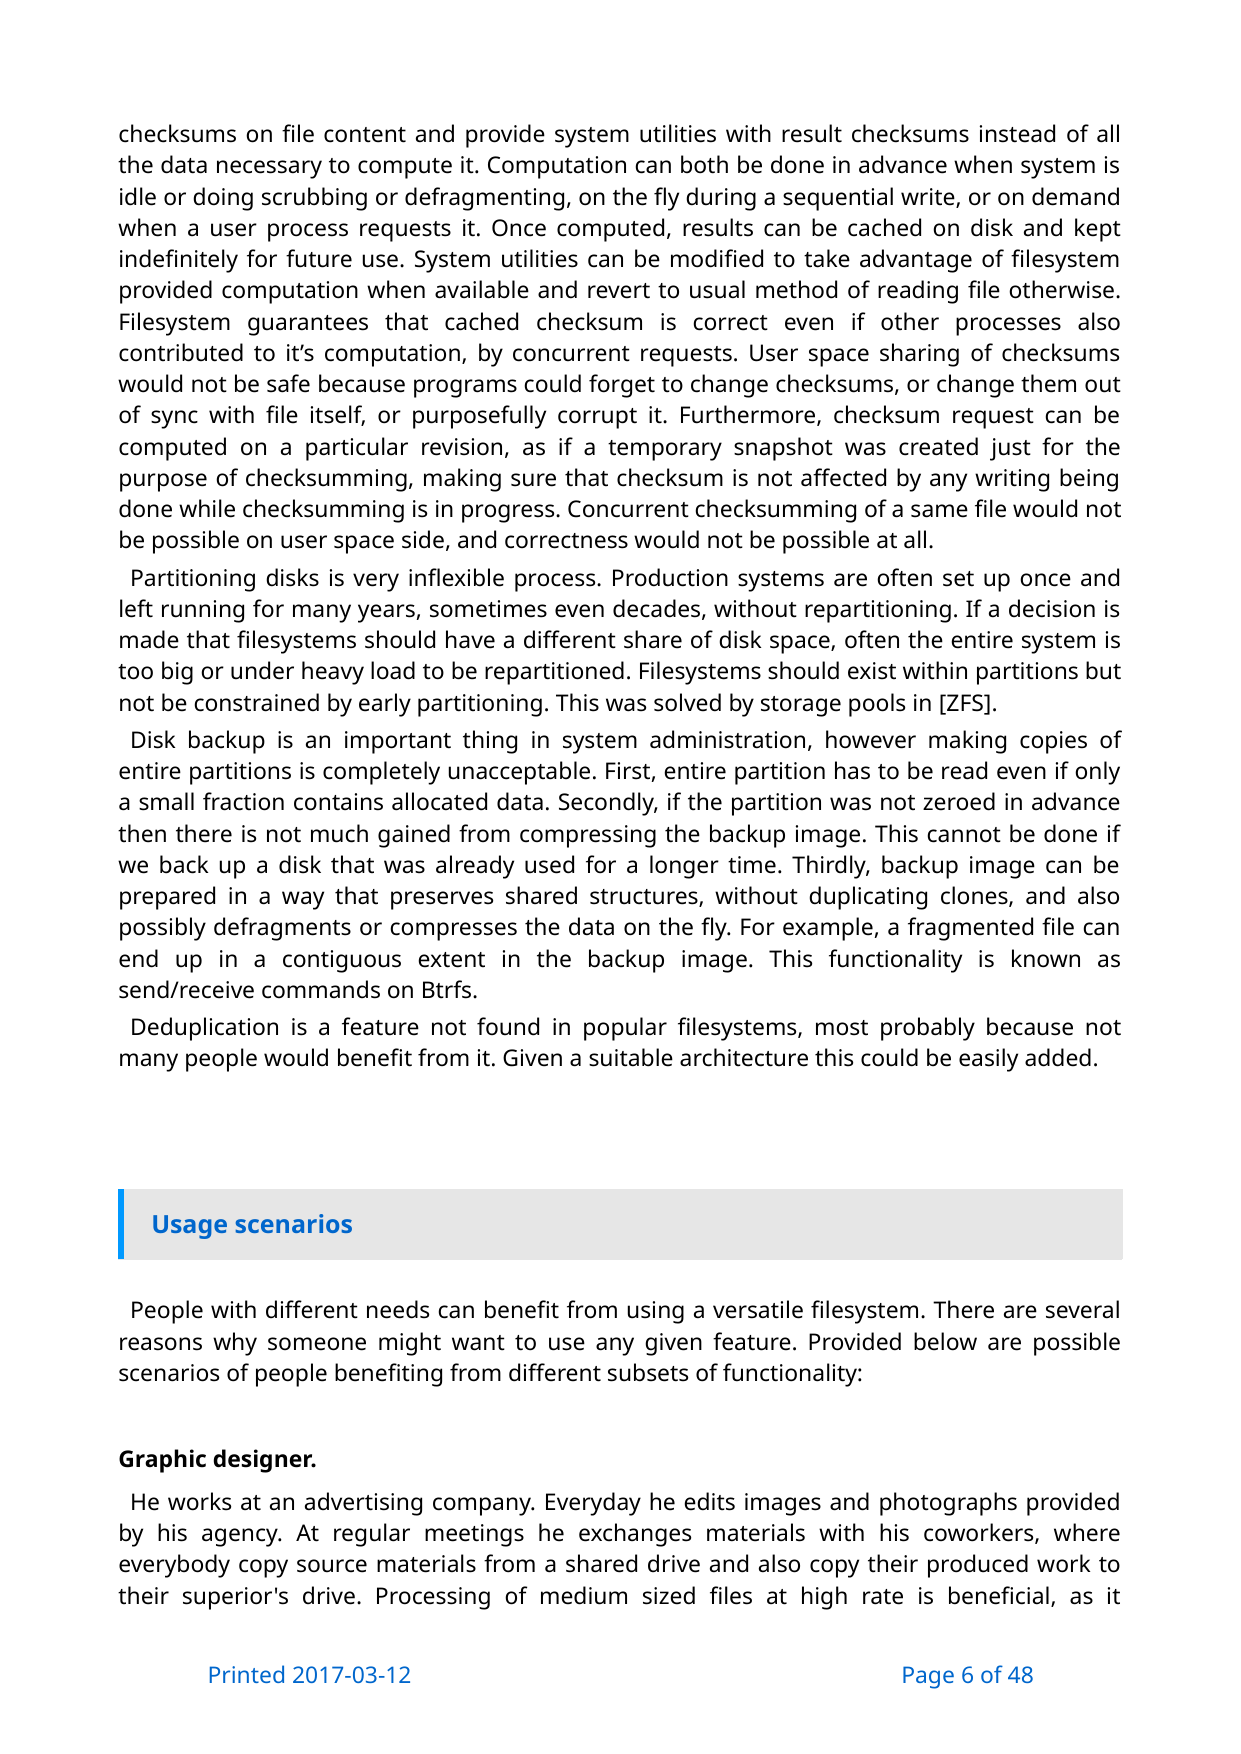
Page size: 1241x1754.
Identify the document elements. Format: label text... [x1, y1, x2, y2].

subtitle Graphic designer. [118, 1443, 1122, 1474]
text Deduplication is a feature not found in popular filesystems, most probably because not many people would benefit from it. Given a suitable architecture this could be easily added. [118, 1011, 1122, 1073]
text Partitioning disks is very inflexible process. Production systems are often set up once and left running for many years, sometimes even decades, without repartitioning. If a decision is made that filesystems should have a different share of disk space, often the entire system is too big or under heavy load to be repartitioned. Filesystems should exist within partitions but not be constrained by early partitioning. This was solved by storage pools in [ZFS]. [118, 562, 1122, 718]
text People with different needs can benefit from using a versatile filesystem. There are several reasons why someone might want to use any given feature. Provided below are possible scenarios of people benefiting from different subsets of functionality: [118, 1294, 1122, 1388]
text Disk backup is an important thing in system administration, however making copies of entire partitions is completely unacceptable. First, entire partition has to be read even if only a small fraction contains allocated data. Secondly, if the partition was not zeroed in advance then there is not much gained from compressing the backup image. This cannot be done if we back up a disk that was already used for a longer time. Thirdly, backup image can be prepared in a way that preserves shared structures, without duplicating clones, and also possibly defragments or compresses the data on the fly. For example, a fragmented file can end up in a contiguous extent in the backup image. This functionality is known as send/receive commands on Btrfs. [118, 724, 1122, 1005]
text checksums on file content and provide system utilities with result checksums instead of all the data necessary to compute it. Computation can both be done in advance when system is idle or doing scrubbing or defragmenting, on the fly during a sequential write, or on demand when a user process requests it. Once computed, results can be cached on disk and kept indefinitely for future use. System utilities can be modified to take advantage of filesystem provided computation when available and revert to usual method of reading file otherwise. Filesystem guarantees that cached checksum is correct even if other processes also contributed to it’s computation, by concurrent requests. User space sharing of checksums would not be safe because programs could forget to change checksums, or change them out of sync with file itself, or purposefully corrupt it. Furthermore, checksum request can be computed on a particular revision, as if a temporary snapshot was created just for the purpose of checksumming, making sure that checksum is not affected by any writing being done while checksumming is in progress. Concurrent checksumming of a same file would not be possible on user space side, and correctness would not be possible at all. [118, 118, 1122, 556]
subtitle Usage scenarios [124, 1190, 1122, 1259]
text He works at an advertising company. Everyday he edits images and photographs provided by his agency. At regular meetings he exchanges materials with his coworkers, where everybody copy source materials from a shared drive and also copy their produced work to their superior's drive. Processing of medium sized files at high rate is beneficial, as it [118, 1486, 1122, 1611]
